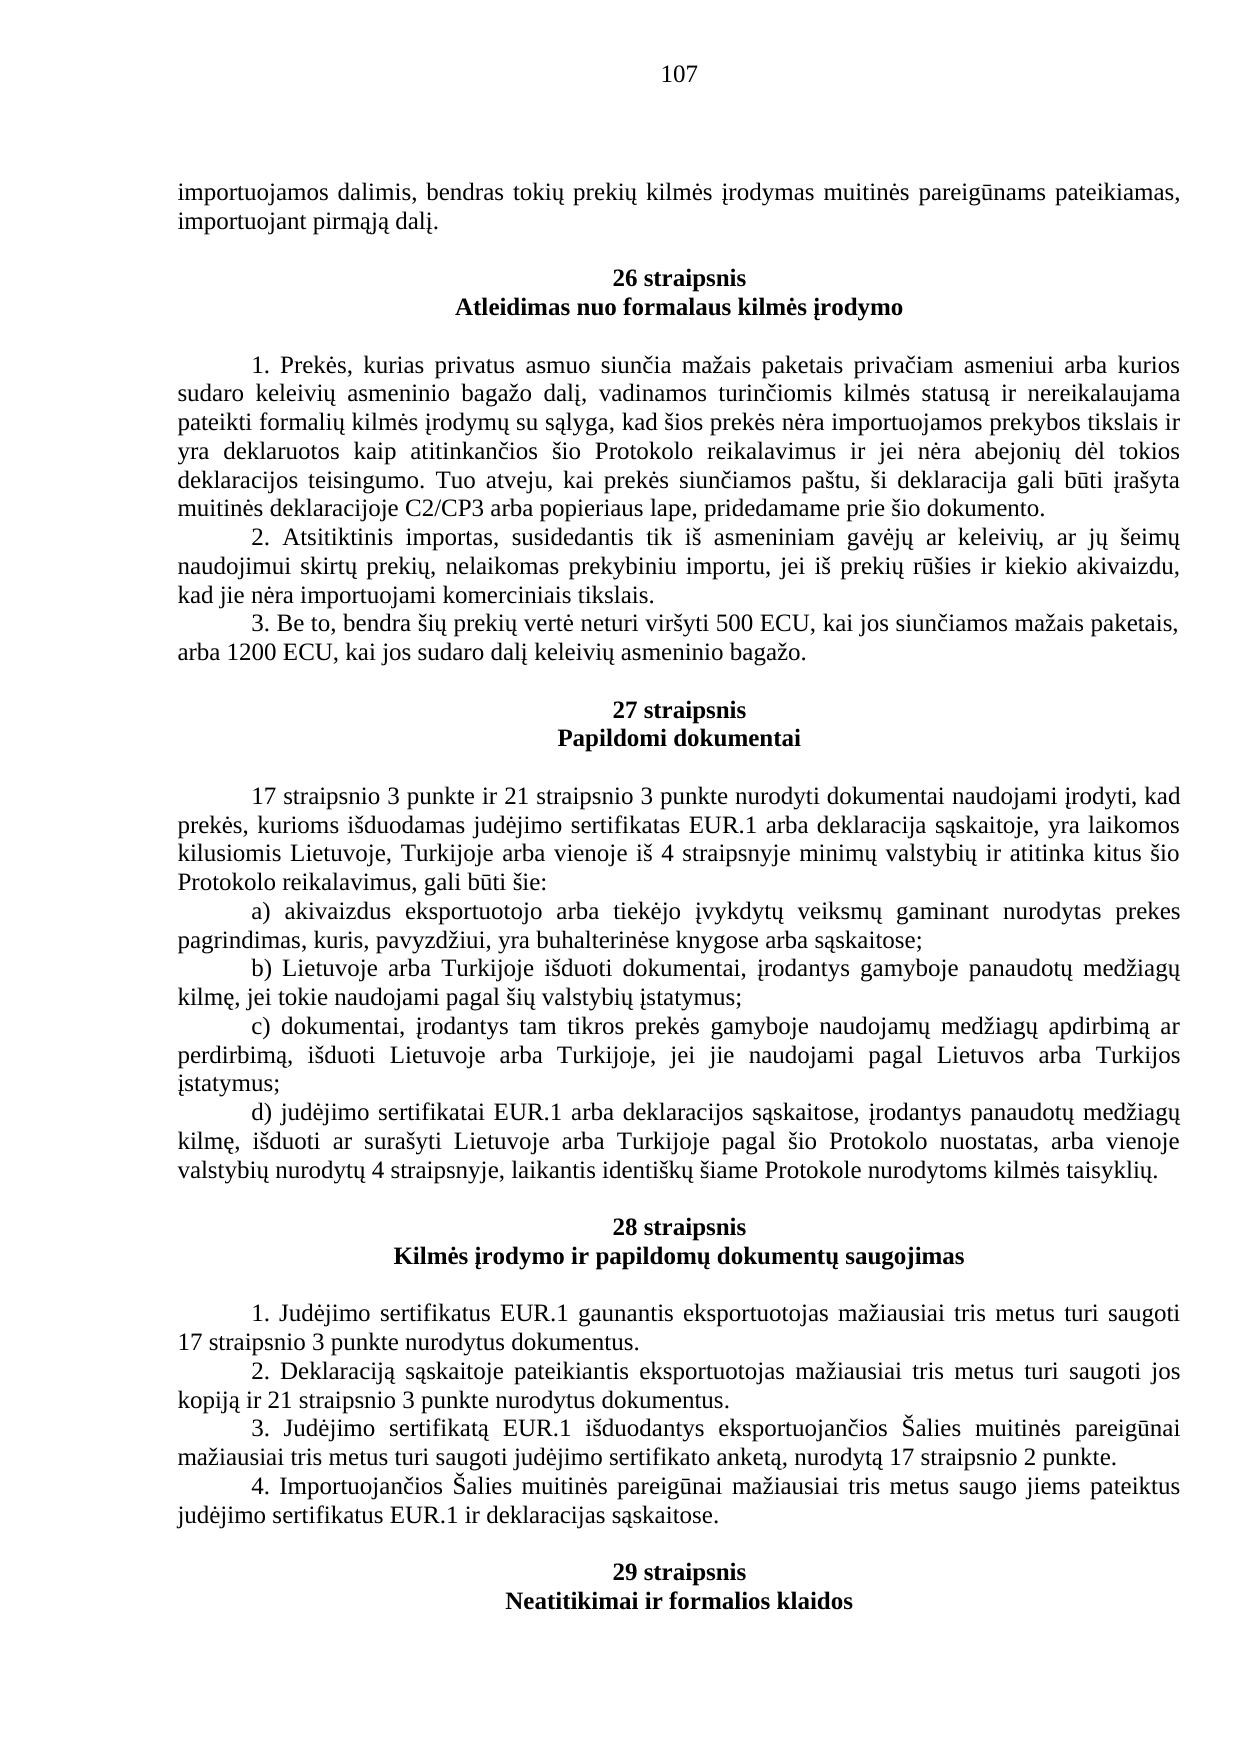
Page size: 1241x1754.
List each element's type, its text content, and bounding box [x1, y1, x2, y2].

text importuojamos dalimis, bendras tokių prekių kilmės įrodymas muitinės pareigūnams pateikiamas, importuojant pirmąją dalį. [177, 177, 1181, 235]
text 26 straipsnis [177, 263, 1181, 292]
text 3. Be to, bendra šių prekių vertė neturi viršyti 500 ECU, kai jos siunčiamos mažais paketais, arba 1200 ECU, kai jos sudaro dalį keleivių asmeninio bagažo. [177, 608, 1181, 666]
text Kilmės įrodymo ir papildomų dokumentų saugojimas [177, 1241, 1181, 1270]
text 27 straipsnis [177, 695, 1181, 723]
text d) judėjimo sertifikatai EUR.1 arba deklaracijos sąskaitose, įrodantys panaudotų medžiagų kilmę, išduoti ar surašyti Lietuvoje arba Turkijoje pagal šio Protokolo nuostatas, arba vienoje valstybių nurodytų 4 straipsnyje, laikantis identiškų šiame Protokole nurodytoms kilmės taisyklių. [177, 1097, 1181, 1183]
text 1. Prekės, kurias privatus asmuo siunčia mažais paketais privačiam asmeniui arba kurios sudaro keleivių asmeninio bagažo dalį, vadinamos turinčiomis kilmės statusą ir nereikalaujama pateikti formalių kilmės įrodymų su sąlyga, kad šios prekės nėra importuojamos prekybos tikslais ir yra deklaruotos kaip atitinkančios šio Protokolo reikalavimus ir jei nėra abejonių dėl tokios deklaracijos teisingumo. Tuo atveju, kai prekės siunčiamos paštu, ši deklaracija gali būti įrašyta muitinės deklaracijoje C2/CP3 arba popieriaus lape, pridedamame prie šio dokumento. [177, 350, 1181, 522]
text 28 straipsnis [177, 1212, 1181, 1241]
text Neatitikimai ir formalios klaidos [177, 1586, 1181, 1615]
text b) Lietuvoje arba Turkijoje išduoti dokumentai, įrodantys gamyboje panaudotų medžiagų kilmę, jei tokie naudojami pagal šių valstybių įstatymus; [177, 953, 1181, 1011]
text Atleidimas nuo formalaus kilmės įrodymo [177, 292, 1181, 321]
text 29 straipsnis [177, 1557, 1181, 1586]
text 3. Judėjimo sertifikatą EUR.1 išduodantys eksportuojančios Šalies muitinės pareigūnai mažiausiai tris metus turi saugoti judėjimo sertifikato anketą, nurodytą 17 straipsnio 2 punkte. [177, 1413, 1181, 1471]
text 2. Deklaraciją sąskaitoje pateikiantis eksportuotojas mažiausiai tris metus turi saugoti jos kopiją ir 21 straipsnio 3 punkte nurodytus dokumentus. [177, 1356, 1181, 1413]
text 17 straipsnio 3 punkte ir 21 straipsnio 3 punkte nurodyti dokumentai naudojami įrodyti, kad prekės, kurioms išduodamas judėjimo sertifikatas EUR.1 arba deklaracija sąskaitoje, yra laikomos kilusiomis Lietuvoje, Turkijoje arba vienoje iš 4 straipsnyje minimų valstybių ir atitinka kitus šio Protokolo reikalavimus, gali būti šie: [177, 781, 1181, 896]
text a) akivaizdus eksportuotojo arba tiekėjo įvykdytų veiksmų gaminant nurodytas prekes pagrindimas, kuris, pavyzdžiui, yra buhalterinėse knygose arba sąskaitose; [177, 896, 1181, 953]
text 2. Atsitiktinis importas, susidedantis tik iš asmeniniam gavėjų ar keleivių, ar jų šeimų naudojimui skirtų prekių, nelaikomas prekybiniu importu, jei iš prekių rūšies ir kiekio akivaizdu, kad jie nėra importuojami komerciniais tikslais. [177, 522, 1181, 608]
text c) dokumentai, įrodantys tam tikros prekės gamyboje naudojamų medžiagų apdirbimą ar perdirbimą, išduoti Lietuvoje arba Turkijoje, jei jie naudojami pagal Lietuvos arba Turkijos įstatymus; [177, 1011, 1181, 1097]
text 1. Judėjimo sertifikatus EUR.1 gaunantis eksportuotojas mažiausiai tris metus turi saugoti 17 straipsnio 3 punkte nurodytus dokumentus. [177, 1298, 1181, 1356]
text Papildomi dokumentai [177, 723, 1181, 752]
text 4. Importuojančios Šalies muitinės pareigūnai mažiausiai tris metus saugo jiems pateiktus judėjimo sertifikatus EUR.1 ir deklaracijas sąskaitose. [177, 1471, 1181, 1528]
